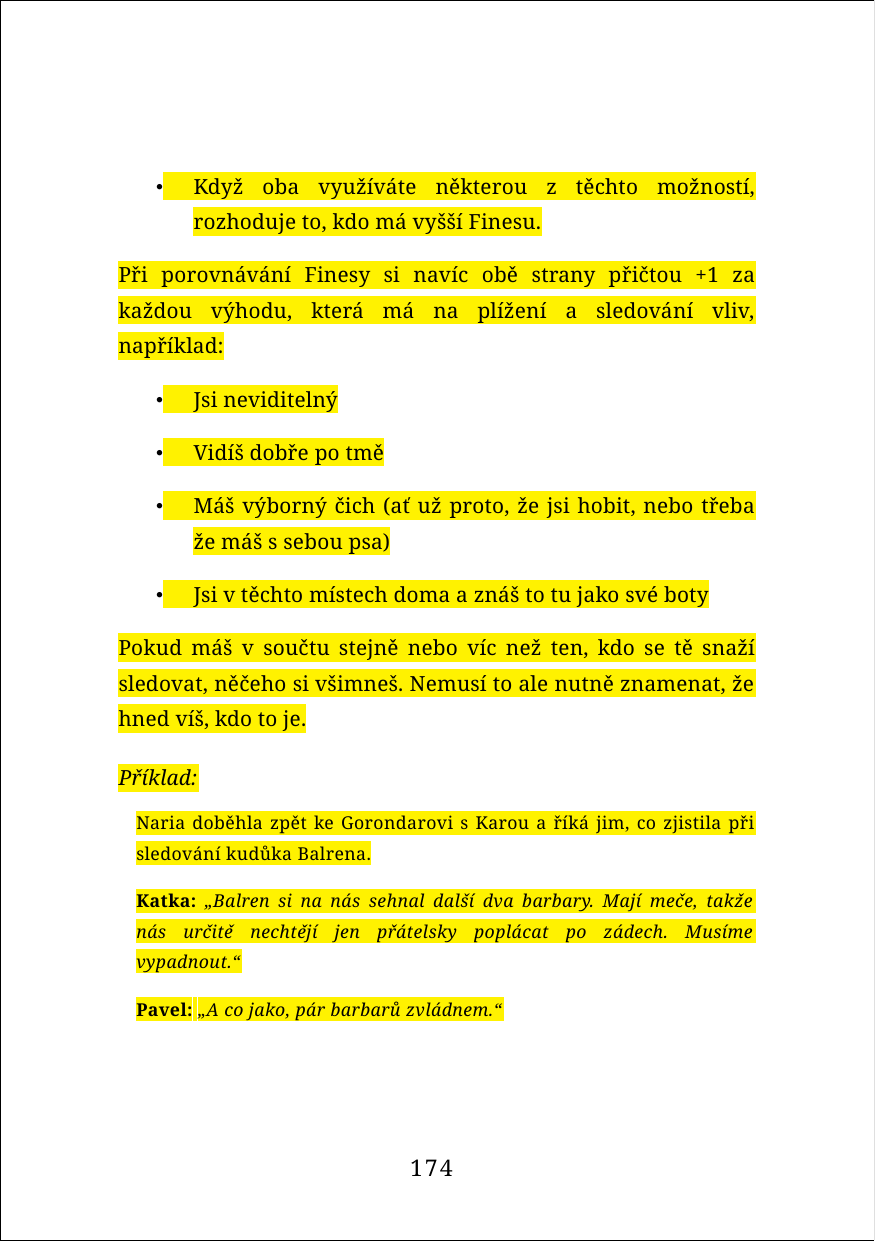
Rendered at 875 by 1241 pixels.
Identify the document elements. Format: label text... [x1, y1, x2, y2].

list Když oba využíváte některou z těchto možností, rozhoduje to, kdo má vyšší Finesu. [156, 172, 756, 236]
text Při porovnávání Finesy si navíc obě strany přičtou +1 za každou výhodu, která má na plížení a sledování vliv, například: [118, 261, 756, 360]
list Jsi neviditelný [156, 385, 756, 413]
text Pokud máš v součtu stejně nebo víc než ten, kdo se tě snaží sledovat, něčeho si všimneš. Nemusí to ale nutně znamenat, že hned víš, kdo to je. [118, 633, 756, 733]
text Katka: „Balren si na nás sehnal další dva barbary. Mají meče, takže nás určitě nechtějí jen přátelsky poplácat po zádech. Musíme vypadnout.“ [136, 889, 756, 973]
list Máš výborný čich (ať už proto, že jsi hobit, nebo třeba že máš s sebou psa) [156, 491, 756, 555]
list Jsi v těchto místech doma a znáš to tu jako své boty [156, 580, 756, 608]
text Pavel: „A co jako, pár barbarů zvládnem.“ [136, 997, 756, 1021]
text Příklad: [118, 763, 756, 792]
list Vidíš dobře po tmě [156, 438, 756, 466]
text Naria doběhla zpět ke Gorondarovi s Karou a říká jim, co zjistila při sledování kudůka Balrena. [136, 811, 756, 865]
